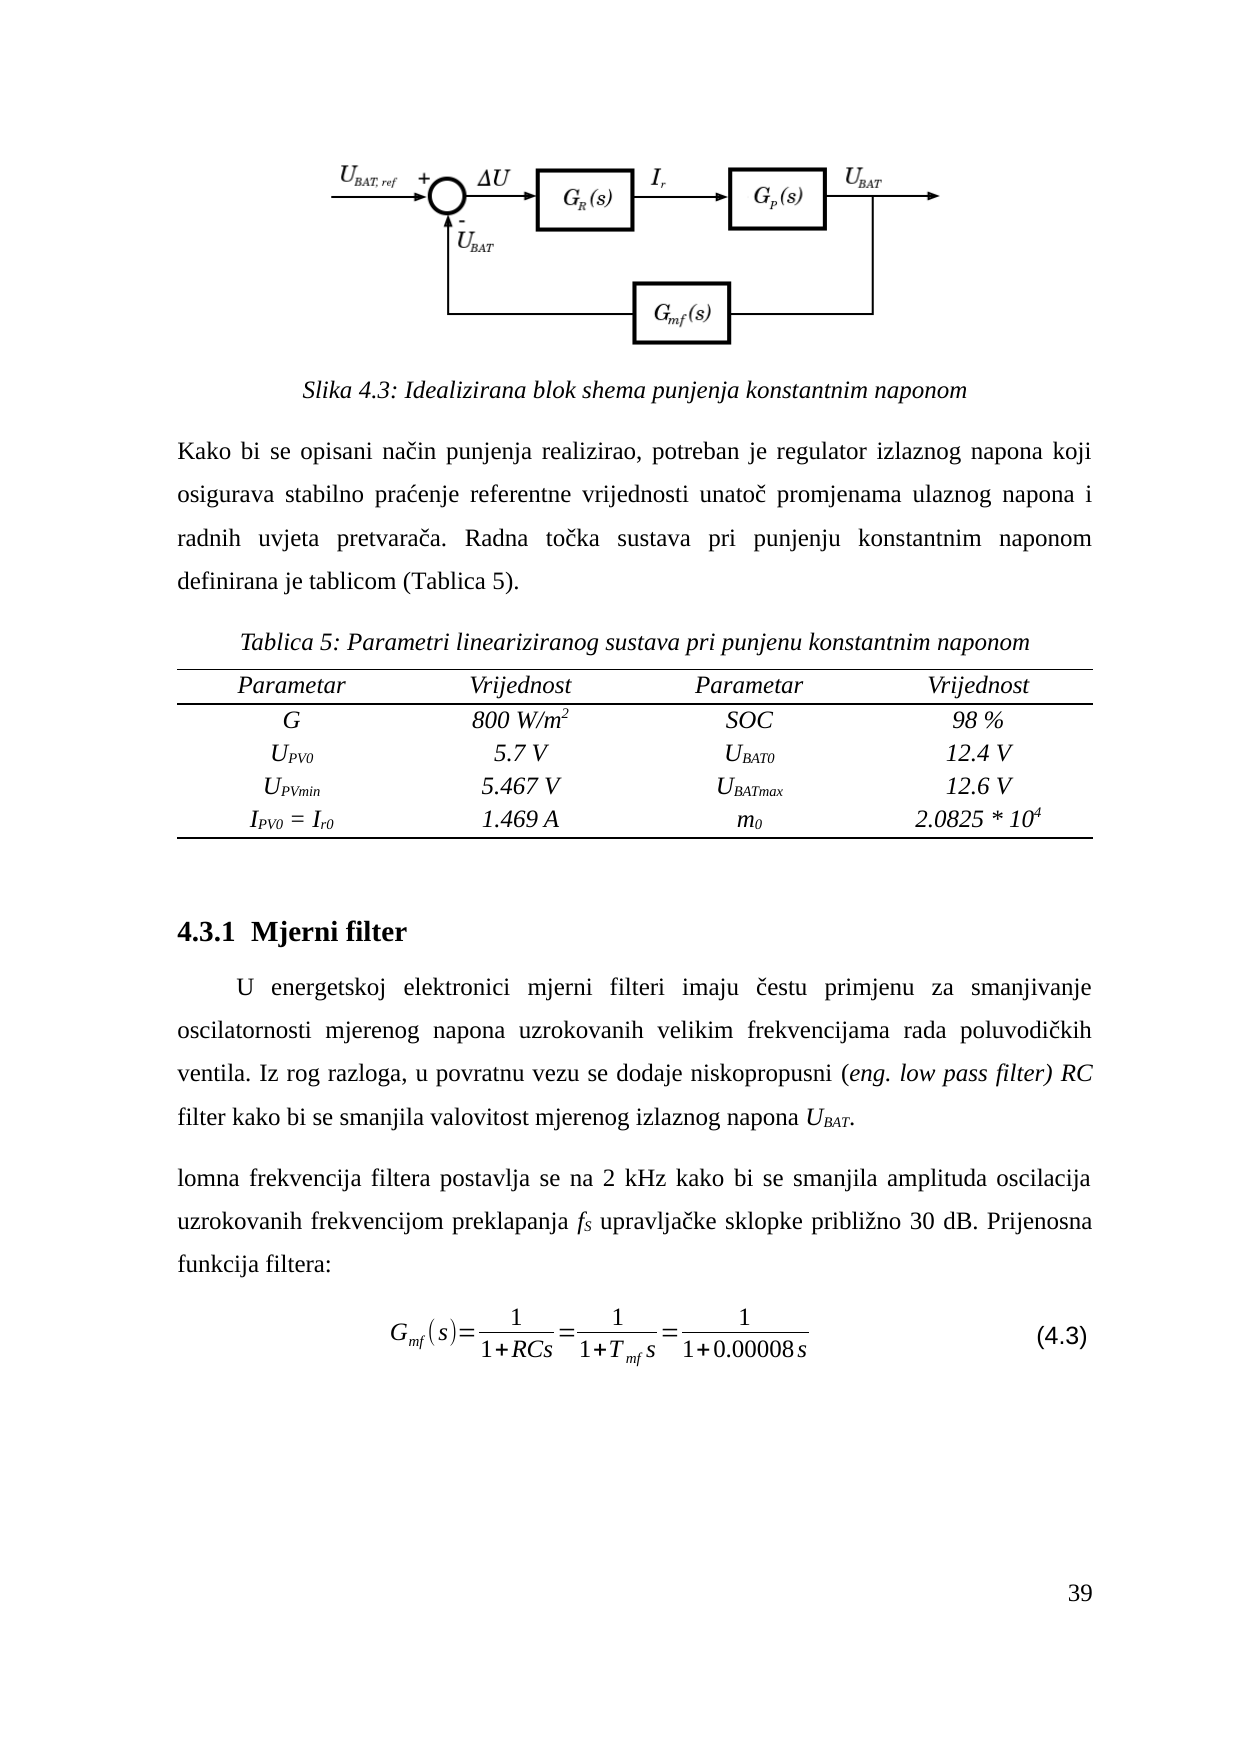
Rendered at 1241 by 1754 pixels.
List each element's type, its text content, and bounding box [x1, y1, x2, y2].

table_cell 800 W/m2 [406, 705, 635, 738]
text U energetskoj elektronici mjerni filteri imaju čestu primjenu za smanjivanje oscilatornosti mjerenog napona uzrokovanih velikim frekvencijama rada poluvodičkih ventila. Iz rog razloga, u povratnu vezu se dodaje niskopropusni (eng. low pass filter) RC filter kako bi se smanjila valovitost mjerenog izlaznog napona UBAT. [177, 972, 1093, 1130]
table_cell UBAT0 [635, 738, 864, 771]
table_header Vrijednost [864, 670, 1093, 703]
table_cell IPV0 = Ir0 [177, 804, 406, 837]
table_header [177, 1298, 1022, 1377]
table_header Parametar [177, 670, 406, 703]
table_header (4.3) [1022, 1298, 1093, 1377]
text Kako bi se opisani način punjenja realizirao, potreban je regulator izlaznog napona koji osigurava stabilno praćenje referentne vrijednosti unatoč promjenama ulaznog napona i radnih uvjeta pretvarača. Radna točka sustava pri punjenju konstantnim naponom definirana je tablicom (Tablica 5). [177, 436, 1093, 594]
text lomna frekvencija filtera postavlja se na 2 kHz kako bi se smanjila amplituda oscilacija uzrokovanih frekvencijom preklapanja fS upravljačke sklopke približno 30 dB. Prijenosna funkcija filtera: [177, 1163, 1093, 1278]
table_cell 1.469 A [406, 804, 635, 837]
table_cell m0 [635, 804, 864, 837]
table_cell G [177, 705, 406, 738]
text Tablica 5: Parametri lineariziranog sustava pri punjenu konstantnim naponom [177, 627, 1093, 656]
text Slika 4.3: Idealizirana blok shema punjenja konstantnim naponom [219, 375, 1050, 404]
table_header Parametar [635, 670, 864, 703]
picture [328, 159, 942, 351]
table_cell UBATmax [635, 771, 864, 804]
subtitle Mjerni filter [177, 914, 1093, 948]
table_cell 12.4 V [864, 738, 1093, 771]
table_cell 98 % [864, 705, 1093, 738]
table_cell 5.467 V [406, 771, 635, 804]
table_cell 2.0825 * 104 [864, 804, 1093, 837]
table_cell 5.7 V [406, 738, 635, 771]
table_cell UPV0 [177, 738, 406, 771]
table_header Vrijednost [406, 670, 635, 703]
table_cell UPVmin [177, 771, 406, 804]
table_cell SOC [635, 705, 864, 738]
table_cell 12.6 V [864, 771, 1093, 804]
